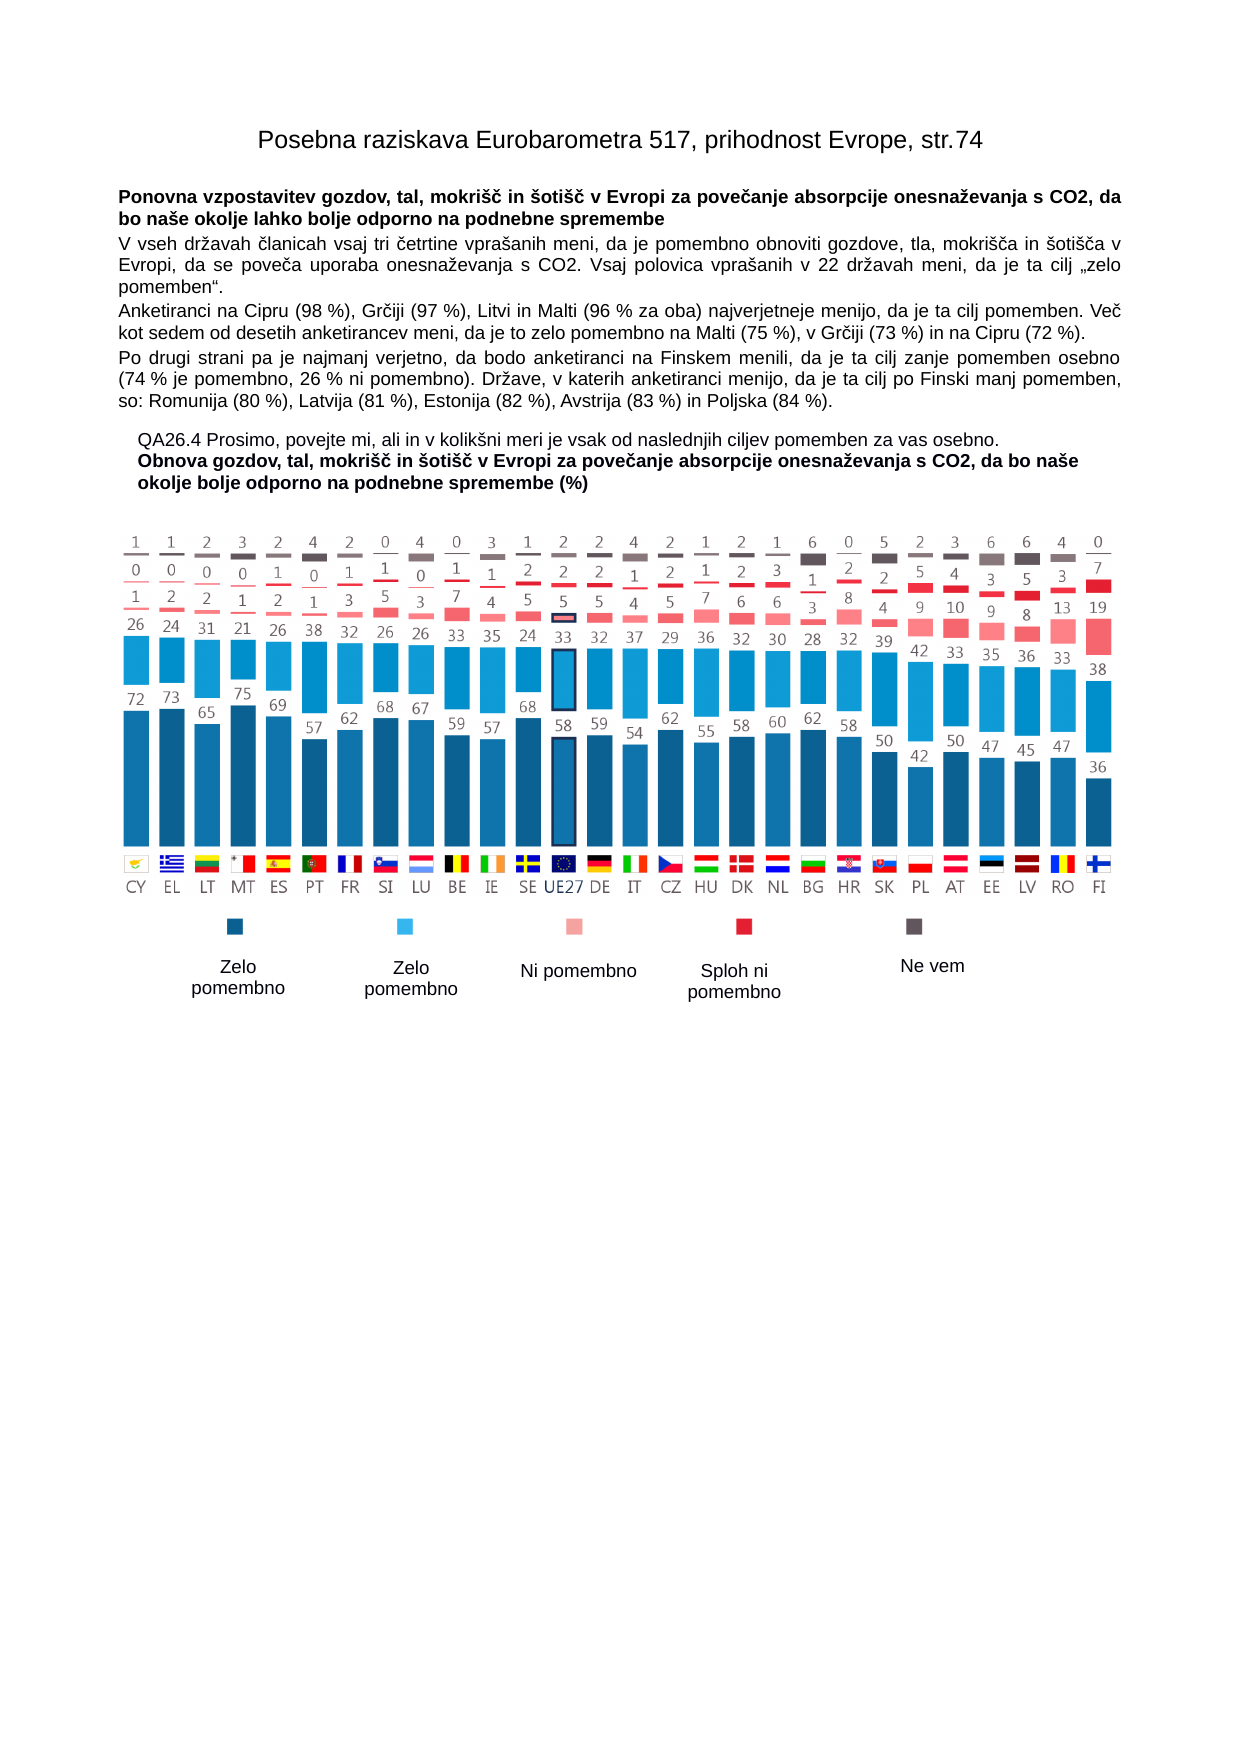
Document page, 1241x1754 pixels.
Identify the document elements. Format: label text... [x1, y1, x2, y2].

text Po drugi strani pa je najmanj verjetno, da bodo anketiranci na Finskem menili, da je ta cilj zanje pomemben osebno (74 % je pomembno, 26 % ni pomembno). Države, v katerih anketiranci menijo, da je ta cilj po Finski manj pomemben, so: Romunija (80 %), Latvija (81 %), Estonija (82 %), Avstrija (83 %) in Poljska (84 %). [118, 347, 1122, 411]
text Ponovna vzpostavitev gozdov, tal, mokrišč in šotišč v Evropi za povečanje absorpcije onesnaževanja s CO2, da bo naše okolje lahko bolje odporno na podnebne spremembe [118, 186, 1122, 229]
text Anketiranci na Cipru (98 %), Grčiji (97 %), Litvi in Malti (96 % za oba) najverjetneje menijo, da je ta cilj pomemben. Več kot sedem od desetih anketirancev meni, da je to zelo pomembno na Malti (75 %), v Grčiji (73 %) in na Cipru (72 %). [118, 300, 1122, 343]
picture [118, 528, 1121, 949]
text V vseh državah članicah vsaj tri četrtine vprašanih meni, da je pomembno obnoviti gozdove, tla, mokrišča in šotišča v Evropi, da se poveča uporaba onesnaževanja s CO2. Vsaj polovica vprašanih v 22 državah meni, da je ta cilj „zelo pomemben“. [118, 232, 1122, 297]
